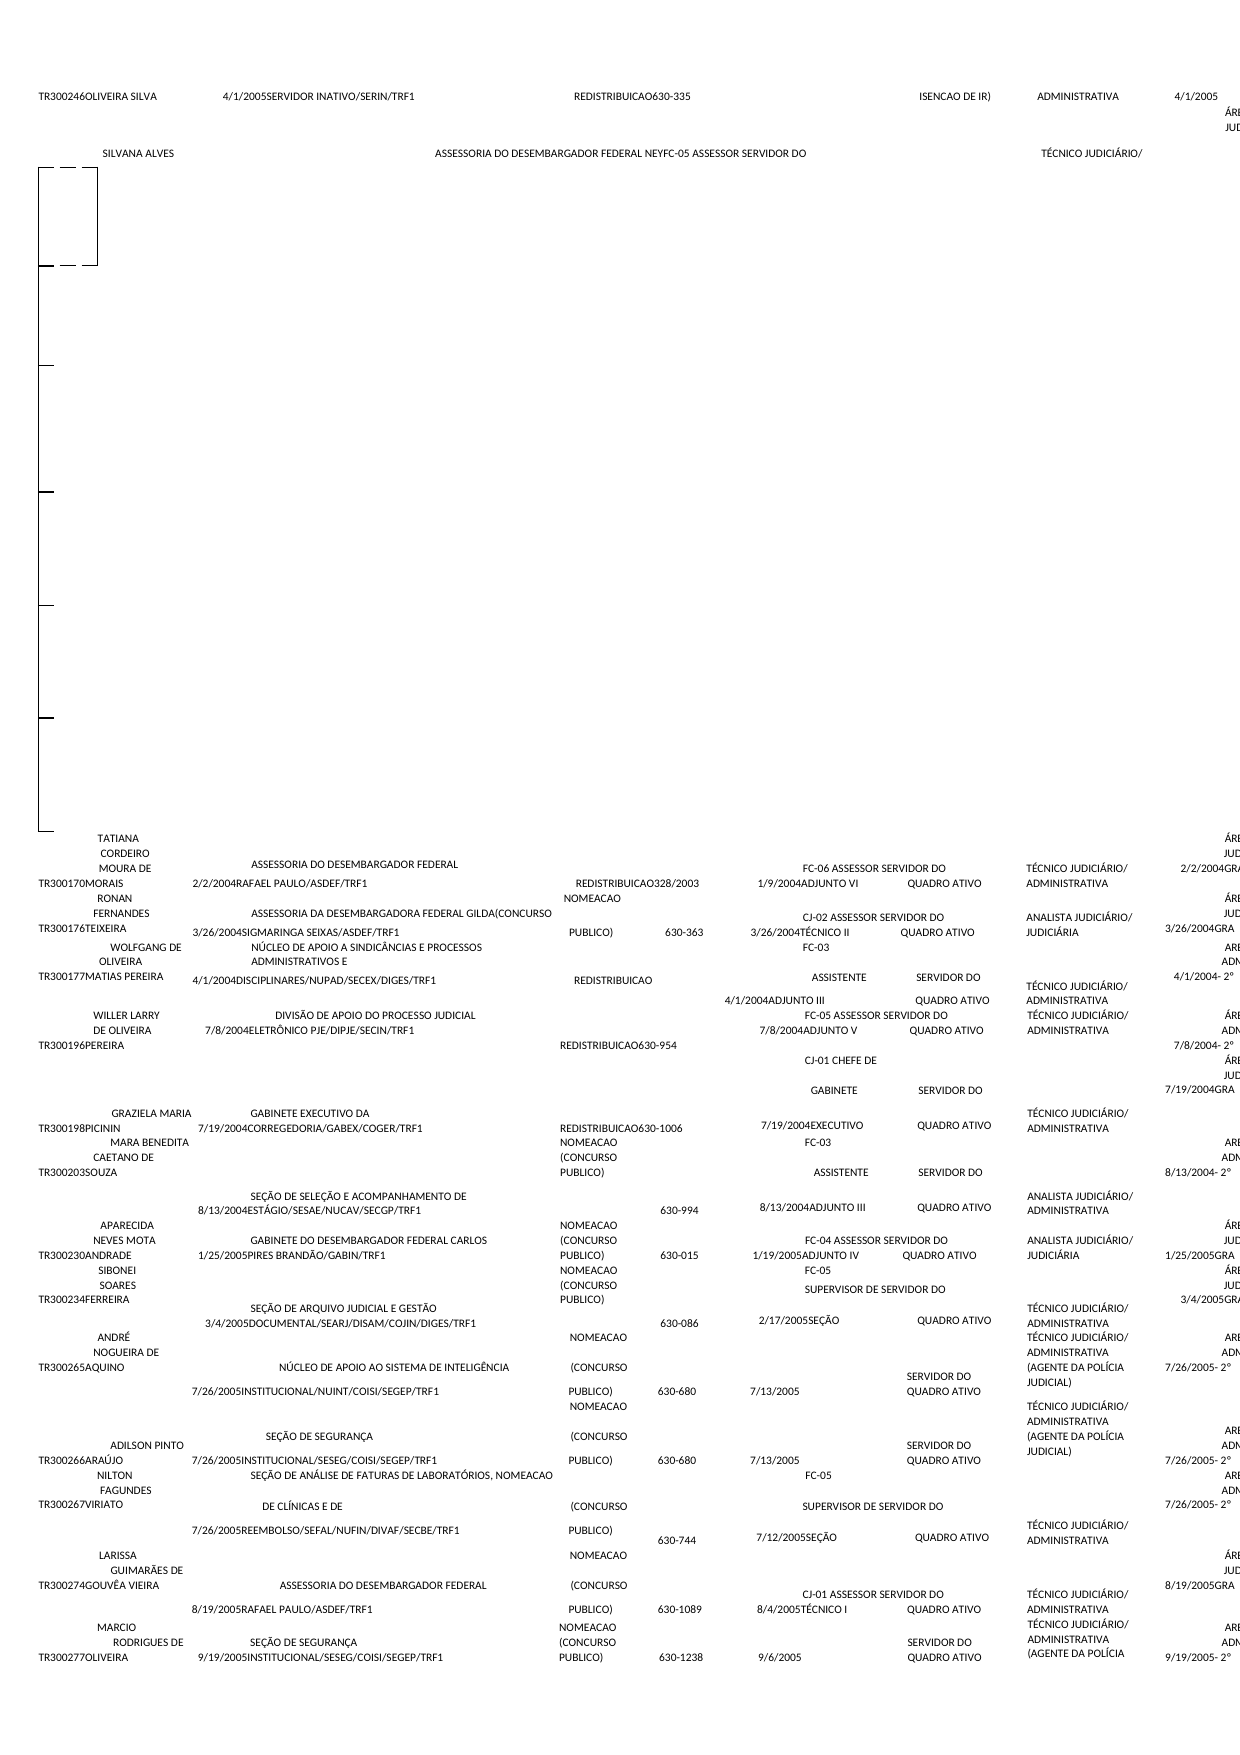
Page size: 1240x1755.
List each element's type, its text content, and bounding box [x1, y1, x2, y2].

table_header ÁRE ADM 7/8/2004- 2º [1159, 1009, 1240, 1053]
table_header 9/6/2005 [725, 1617, 907, 1665]
table_header ANDRÉ NOGUEIRA DE TR300265AQUINO [38, 1331, 192, 1399]
table_cell NOMEACAO (CONCURSO PUBLICO) [560, 1136, 660, 1218]
table_cell FC-05 SUPERVISOR DE SERVIDOR DO 2/17/2005SEÇÃO QUADRO ATIVO [726, 1263, 1027, 1331]
table_header MARCIO RODRIGUES DE TR300277OLIVEIRA [38, 1617, 191, 1665]
table_cell [907, 1468, 1027, 1499]
table_header 7/13/2005 [724, 1331, 907, 1399]
table_header SERVIDOR DO QUADRO ATIVO [907, 1617, 1027, 1665]
table_cell NÚCLEO DE APOIO A SINDICÂNCIAS E PROCESSOS ADMINISTRATIVOS E 4/1/2004DISCIPLINARES/NUPAD/SECEX/DIGES/TRF1 REDISTRIBUICAO [192, 940, 724, 1008]
table_header TÉCNICO JUDICIÁRIO/ ADMINISTRATIVA (AGENTE DA POLÍCIA JUDICIAL) [1027, 1331, 1159, 1399]
table_cell FC-03 ASSISTENTE SERVIDOR DO 8/13/2004ADJUNTO III QUADRO ATIVO [726, 1136, 1027, 1218]
table_cell GABINETE DO DESEMBARGADOR FEDERAL CARLOS 1/25/2005PIRES BRANDÃO/GABIN/TRF1 [192, 1219, 560, 1263]
table_header FC-05 ASSESSOR SERVIDOR DO 7/8/2004ADJUNTO V QUADRO ATIVO [726, 1009, 1027, 1053]
table_header [39, 718, 58, 831]
text JUD [748, 120, 1240, 134]
text ÁRE [748, 105, 1240, 119]
table_header ÁRE JUD 2/2/2004GRA [1159, 832, 1240, 891]
table_header [39, 266, 58, 364]
table_cell GRAZIELA MARIA TR300198PICININ [38, 1053, 192, 1136]
table_cell SEÇÃO DE ANÁLISE DE FATURAS DE LABORATÓRIOS, NOMEACAO DE CLÍNICAS E DE (CONCURSO 7/26/2005REEMBOLSO/SEFAL/NUFIN/DIVAF/SECBE/TRF1 PUBLICO) [192, 1468, 658, 1548]
table_cell TÉCNICO JUDICIÁRIO/ ADMINISTRATIVA [1027, 1053, 1159, 1136]
table_cell REDISTRIBUICAO630-1006 [560, 1053, 726, 1136]
table_cell [39, 605, 58, 717]
table_cell FC-05 [724, 1468, 907, 1499]
table_cell TÉCNICO JUDICIÁRIO/ ADMINISTRATIVA [1027, 1468, 1159, 1548]
table_cell SUPERVISOR DE SERVIDOR DO 7/12/2005SEÇÃO QUADRO ATIVO [724, 1500, 1027, 1548]
table_header [39, 167, 97, 265]
table_cell ÁRE JUD 1/25/2005GRA [1159, 1219, 1240, 1263]
table_header TÉCNICO JUDICIÁRIO/ ADMINISTRATIVA [1026, 832, 1158, 891]
table_cell ÁRE JUD 8/19/2005GRA [1159, 1548, 1240, 1617]
table_cell APARECIDA NEVES MOTA TR300230ANDRADE [38, 1219, 192, 1263]
text SILVANA ALVES ASSESSORIA DO DESEMBARGADOR FEDERAL NEYFC-05 ASSESSOR SERVIDOR DO TÉCNICO JUDICIÁRIO/ [38, 135, 1239, 163]
table_cell NOMEACAO (CONCURSO PUBLICO) [560, 1263, 660, 1331]
table_cell NOMEACAO SEÇÃO DE SEGURANÇA (CONCURSO 7/26/2005INSTITUCIONAL/SESEG/COISI/SEGEP/TRF1 PUBLICO) [192, 1399, 658, 1468]
table_header TATIANA CORDEIRO MOURA DE TR300170MORAIS [38, 832, 192, 891]
table_cell SEÇÃO DE ARQUIVO JUDICIAL E GESTÃO 3/4/2005DOCUMENTAL/SEARJ/DISAM/COJIN/DIGES/TRF1 [192, 1263, 560, 1331]
table_cell ÁRE JUD 3/4/2005GRA [1159, 1263, 1240, 1331]
table_cell 7/13/2005 [724, 1399, 907, 1468]
table_cell 630-994 [660, 1136, 726, 1218]
table_cell ARE ADM 8/13/2004- 2º [1159, 1136, 1240, 1218]
table_cell ADILSON PINTO TR300266ARAÚJO [38, 1399, 192, 1468]
table_header FC-06 ASSESSOR SERVIDOR DO 1/9/2004ADJUNTO VI QUADRO ATIVO [725, 832, 1026, 891]
table_cell GABINETE EXECUTIVO DA 7/19/2004CORREGEDORIA/GABEX/COGER/TRF1 [192, 1053, 560, 1136]
table_cell ARE ADM 7/26/2005- 2º [1159, 1468, 1240, 1548]
table_cell 630-015 [660, 1219, 726, 1263]
table_header TÉCNICO JUDICIÁRIO/ ADMINISTRATIVA (AGENTE DA POLÍCIA [1027, 1617, 1159, 1665]
table_cell NOMEACAO ASSESSORIA DA DESEMBARGADORA FEDERAL GILDA(CONCURSO 3/26/2004SIGMARINGA SEIXAS/ASDEF/TRF1 PUBLICO) 630-363 [192, 891, 724, 940]
table_cell RONAN FERNANDES TR300176TEIXEIRA [38, 891, 192, 940]
table_cell 630-744 [658, 1468, 724, 1548]
table_cell ARE ADM 4/1/2004- 2º [1159, 940, 1240, 1008]
table_header WILLER LARRY DE OLIVEIRA TR300196PEREIRA [38, 1009, 192, 1053]
table_cell TÉCNICO JUDICIÁRIO/ ADMINISTRATIVA [1027, 1548, 1159, 1617]
table_cell LARISSA GUIMARÃES DE TR300274GOUVÊA VIEIRA [38, 1548, 192, 1617]
table_cell 630-680 [658, 1399, 724, 1468]
table_header SEÇÃO DE SEGURANÇA 9/19/2005INSTITUCIONAL/SESEG/COISI/SEGEP/TRF1 [191, 1617, 559, 1665]
table_cell MARA BENEDITA CAETANO DE TR300203SOUZA [38, 1136, 192, 1218]
table_header ARE ADM 9/19/2005- 2º [1159, 1617, 1240, 1665]
text TR300246OLIVEIRA SILVA 4/1/2005SERVIDOR INATIVO/SERIN/TRF1 REDISTRIBUICAO630-335 ISENCAO DE IR) ADMINISTRATIVA 4/1/2005 [38, 89, 1239, 103]
table_cell 630-086 [660, 1263, 726, 1331]
table_cell WOLFGANG DE OLIVEIRA TR300177MATIAS PEREIRA [38, 940, 192, 1008]
table_cell SIBONEI SOARES TR300234FERREIRA [38, 1263, 192, 1331]
table_header ARE ADM 7/26/2005- 2º [1159, 1331, 1240, 1399]
table_cell NOMEACAO (CONCURSO PUBLICO) [560, 1219, 660, 1263]
table_cell CJ-01 ASSESSOR SERVIDOR DO 8/4/2005TÉCNICO I QUADRO ATIVO [724, 1548, 1027, 1617]
table_cell ARE ADM 7/26/2005- 2º [1159, 1399, 1240, 1468]
table_header [39, 492, 58, 605]
table_header ASSESSORIA DO DESEMBARGADOR FEDERAL 2/2/2004RAFAEL PAULO/ASDEF/TRF1 REDISTRIBUICAO328/2003 [192, 832, 724, 891]
table_cell NOMEACAO ASSESSORIA DO DESEMBARGADOR FEDERAL (CONCURSO 8/19/2005RAFAEL PAULO/ASDEF/TRF1 PUBLICO) [192, 1548, 658, 1617]
table_cell CJ-01 CHEFE DE GABINETE SERVIDOR DO 7/19/2004EXECUTIVO QUADRO ATIVO [726, 1053, 1027, 1136]
table_header 630-680 [658, 1331, 724, 1399]
table_cell ÁRE JUD 7/19/2004GRA [1159, 1053, 1240, 1136]
table_cell SERVIDOR DO QUADRO ATIVO [907, 1399, 1027, 1468]
table_header REDISTRIBUICAO630-954 [560, 1009, 726, 1053]
table_cell ANALISTA JUDICIÁRIO/ JUDICIÁRIA [1026, 891, 1158, 940]
table_cell TÉCNICO JUDICIÁRIO/ ADMINISTRATIVA (AGENTE DA POLÍCIA JUDICIAL) [1027, 1399, 1159, 1468]
table_header SERVIDOR DO QUADRO ATIVO [907, 1331, 1027, 1399]
table_cell TÉCNICO JUDICIÁRIO/ ADMINISTRATIVA [1026, 940, 1158, 1008]
table_cell 630-1089 [658, 1548, 724, 1617]
table_cell ANALISTA JUDICIÁRIO/ JUDICIÁRIA [1027, 1219, 1159, 1263]
table_cell [39, 365, 58, 491]
table_header TÉCNICO JUDICIÁRIO/ ADMINISTRATIVA [1027, 1009, 1159, 1053]
table_cell ÁRE JUD 3/26/2004GRA [1159, 891, 1240, 940]
table_header DIVISÃO DE APOIO DO PROCESSO JUDICIAL 7/8/2004ELETRÔNICO PJE/DIPJE/SECIN/TRF1 [192, 1009, 560, 1053]
table_cell FC-03 ASSISTENTE SERVIDOR DO 4/1/2004ADJUNTO III QUADRO ATIVO [725, 940, 1026, 1008]
table_cell SEÇÃO DE SELEÇÃO E ACOMPANHAMENTO DE 8/13/2004ESTÁGIO/SESAE/NUCAV/SECGP/TRF1 [192, 1136, 560, 1218]
table_cell TÉCNICO JUDICIÁRIO/ ADMINISTRATIVA [1027, 1263, 1159, 1331]
table_header NOMEACAO NÚCLEO DE APOIO AO SISTEMA DE INTELIGÊNCIA (CONCURSO 7/26/2005INSTITUCIONAL/NUINT/COISI/SEGEP/TRF1 PUBLICO) [192, 1331, 658, 1399]
table_cell CJ-02 ASSESSOR SERVIDOR DO 3/26/2004TÉCNICO II QUADRO ATIVO [725, 891, 1026, 940]
table_header 630-1238 [659, 1617, 725, 1665]
table_header NOMEACAO (CONCURSO PUBLICO) [559, 1617, 659, 1665]
table_cell ANALISTA JUDICIÁRIO/ ADMINISTRATIVA [1027, 1136, 1159, 1218]
table_cell NILTON FAGUNDES TR300267VIRIATO [38, 1468, 192, 1548]
table_cell FC-04 ASSESSOR SERVIDOR DO 1/19/2005ADJUNTO IV QUADRO ATIVO [726, 1219, 1027, 1263]
